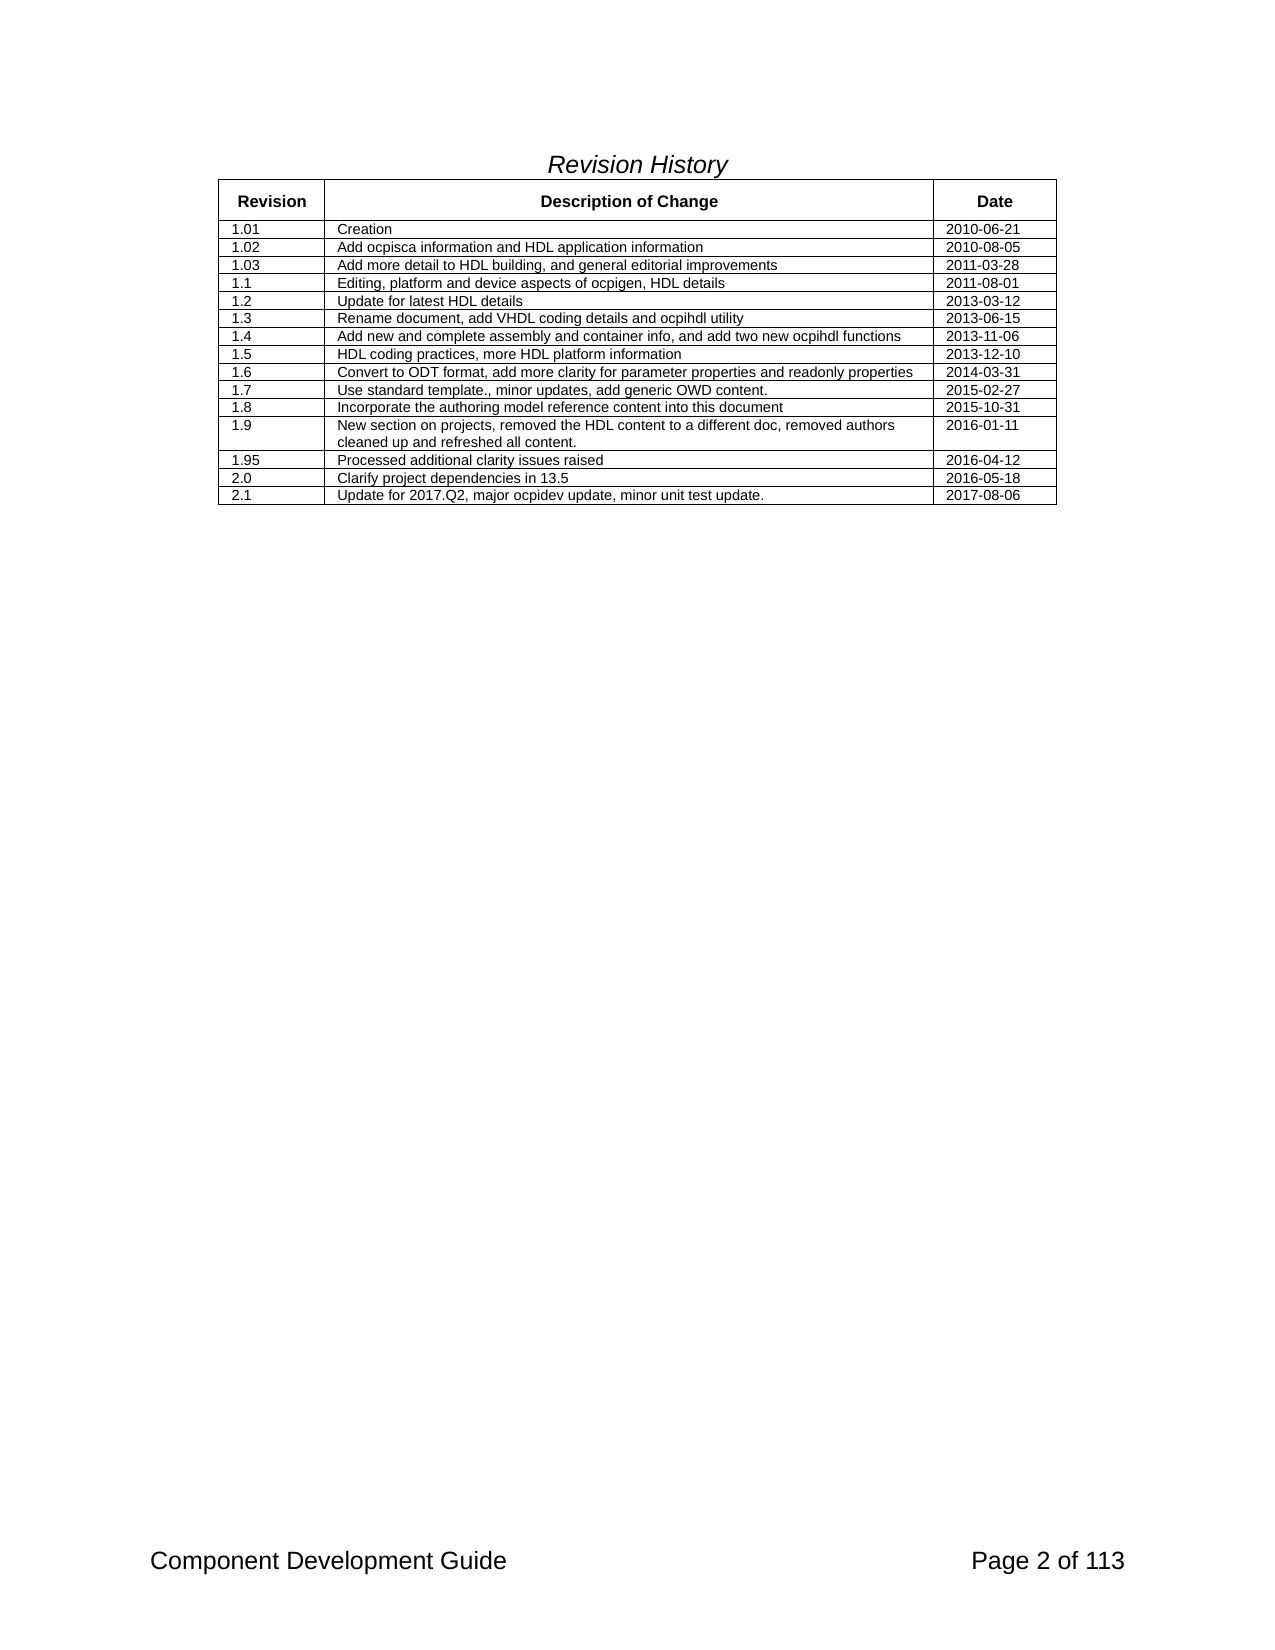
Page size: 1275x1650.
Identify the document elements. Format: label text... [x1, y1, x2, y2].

table_cell 1.5 [219, 346, 324, 362]
table_header Description of Change [325, 180, 933, 220]
table_cell 2011-08-01 [934, 274, 1056, 291]
table_cell 2016-04-12 [934, 451, 1056, 468]
table_cell Update for 2017.Q2, major ocpidev update, minor unit test update. [325, 487, 933, 504]
table_cell 2013-11-06 [934, 328, 1056, 344]
table_cell 2015-10-31 [934, 399, 1056, 416]
table_cell 1.01 [219, 221, 324, 238]
table_header Date [934, 180, 1056, 220]
table_cell Update for latest HDL details [325, 292, 933, 309]
table_cell 2016-01-11 [934, 417, 1056, 450]
table_cell 1.95 [219, 451, 324, 468]
table_cell 1.2 [219, 292, 324, 309]
text Revision History [150, 150, 1125, 179]
table_cell 2013-12-10 [934, 346, 1056, 362]
table_cell 2010-06-21 [934, 221, 1056, 238]
table_cell Processed additional clarity issues raised [325, 451, 933, 468]
table_cell Add more detail to HDL building, and general editorial improvements [325, 257, 933, 273]
table_cell 1.4 [219, 328, 324, 344]
table_cell 1.7 [219, 381, 324, 398]
table_cell 1.1 [219, 274, 324, 291]
table_cell 1.9 [219, 417, 324, 450]
table_cell Add ocpisca information and HDL application information [325, 239, 933, 256]
table_cell New section on projects, removed the HDL content to a different doc, removed authors cleaned up and refreshed all content. [325, 417, 933, 450]
table_cell Convert to ODT format, add more clarity for parameter properties and readonly properties [325, 364, 933, 380]
table_cell 2015-02-27 [934, 381, 1056, 398]
table_cell Rename document, add VHDL coding details and ocpihdl utility [325, 310, 933, 327]
table_cell 2014-03-31 [934, 364, 1056, 380]
table_cell Editing, platform and device aspects of ocpigen, HDL details [325, 274, 933, 291]
table_cell 1.03 [219, 257, 324, 273]
table_cell 2010-08-05 [934, 239, 1056, 256]
table_cell 2013-06-15 [934, 310, 1056, 327]
table_cell Add new and complete assembly and container info, and add two new ocpihdl functions [325, 328, 933, 344]
table_cell 2.1 [219, 487, 324, 504]
table_cell 2011-03-28 [934, 257, 1056, 273]
table_cell Creation [325, 221, 933, 238]
table_cell 1.02 [219, 239, 324, 256]
table_cell 1.6 [219, 364, 324, 380]
table_cell 2017-08-06 [934, 487, 1056, 504]
table_cell Clarify project dependencies in 13.5 [325, 469, 933, 486]
table_cell Use standard template., minor updates, add generic OWD content. [325, 381, 933, 398]
table_cell HDL coding practices, more HDL platform information [325, 346, 933, 362]
table_cell 1.3 [219, 310, 324, 327]
table_cell 2013-03-12 [934, 292, 1056, 309]
table_cell Incorporate the authoring model reference content into this document [325, 399, 933, 416]
table_cell 2016-05-18 [934, 469, 1056, 486]
table_cell 2.0 [219, 469, 324, 486]
table_cell 1.8 [219, 399, 324, 416]
table_header Revision [219, 180, 324, 220]
